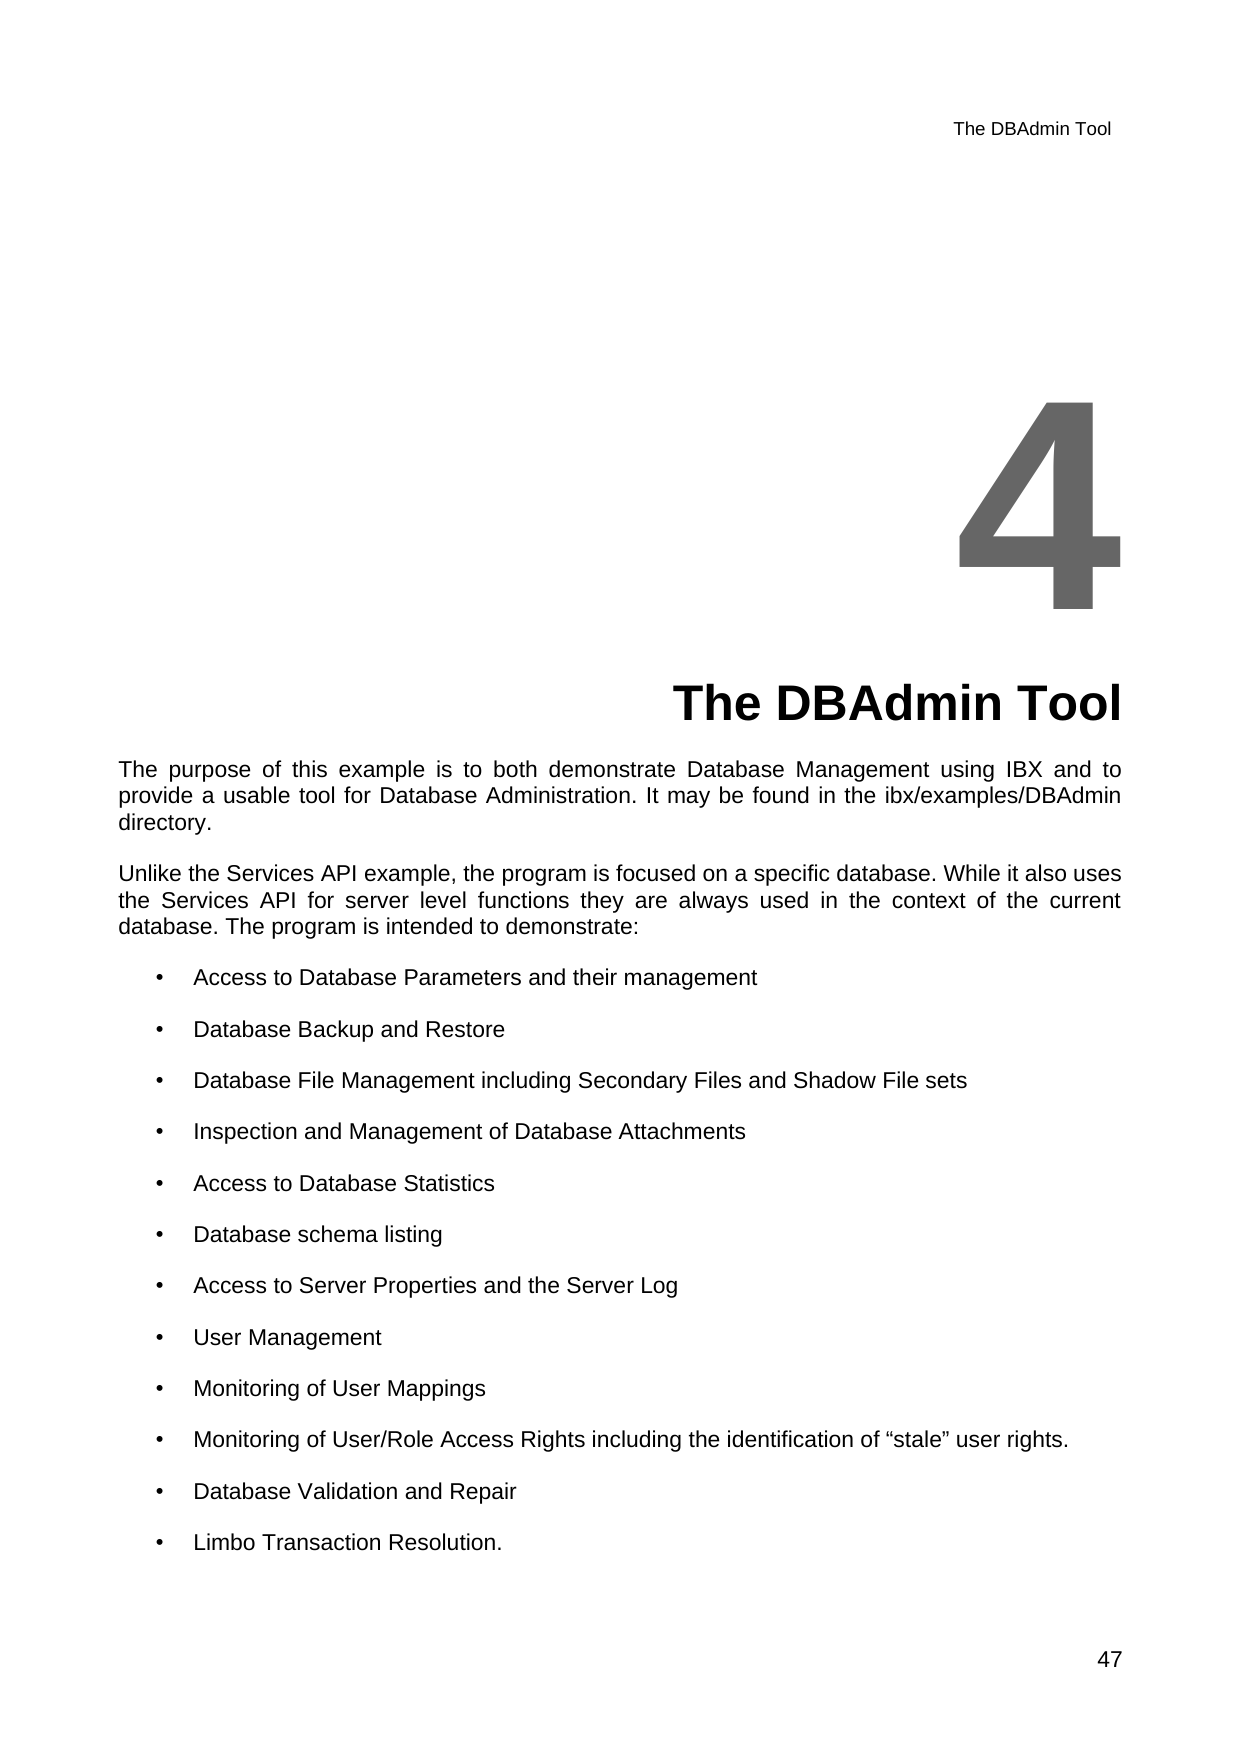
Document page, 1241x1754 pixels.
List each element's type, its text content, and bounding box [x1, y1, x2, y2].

subtitle The DBAdmin Tool [81, 328, 1122, 731]
list User Management [156, 1324, 1122, 1350]
list Access to Database Statistics [156, 1170, 1122, 1196]
text Unlike the Services API example, the program is focused on a specific database. While it also uses the Services API for server level functions they are always used in the context of the current database. The program is intended to demonstrate: [118, 860, 1122, 939]
list Limbo Transaction Resolution. [156, 1529, 1122, 1556]
list Access to Database Parameters and their management [156, 964, 1122, 991]
list Database schema listing [156, 1221, 1122, 1247]
text The purpose of this example is to both demonstrate Database Management using IBX and to provide a usable tool for Database Administration. It may be found in the ibx/examples/DBAdmin directory. [118, 756, 1122, 835]
list Database Backup and Restore [156, 1016, 1122, 1042]
list Inspection and Management of Database Attachments [156, 1118, 1122, 1145]
list Access to Server Properties and the Server Log [156, 1272, 1122, 1299]
list Database Validation and Repair [156, 1478, 1122, 1504]
list Monitoring of User/Role Access Rights including the identification of “stale” user rights. [156, 1426, 1122, 1453]
list Database File Management including Secondary Files and Shadow File sets [156, 1067, 1122, 1093]
list Monitoring of User Mappings [156, 1375, 1122, 1401]
